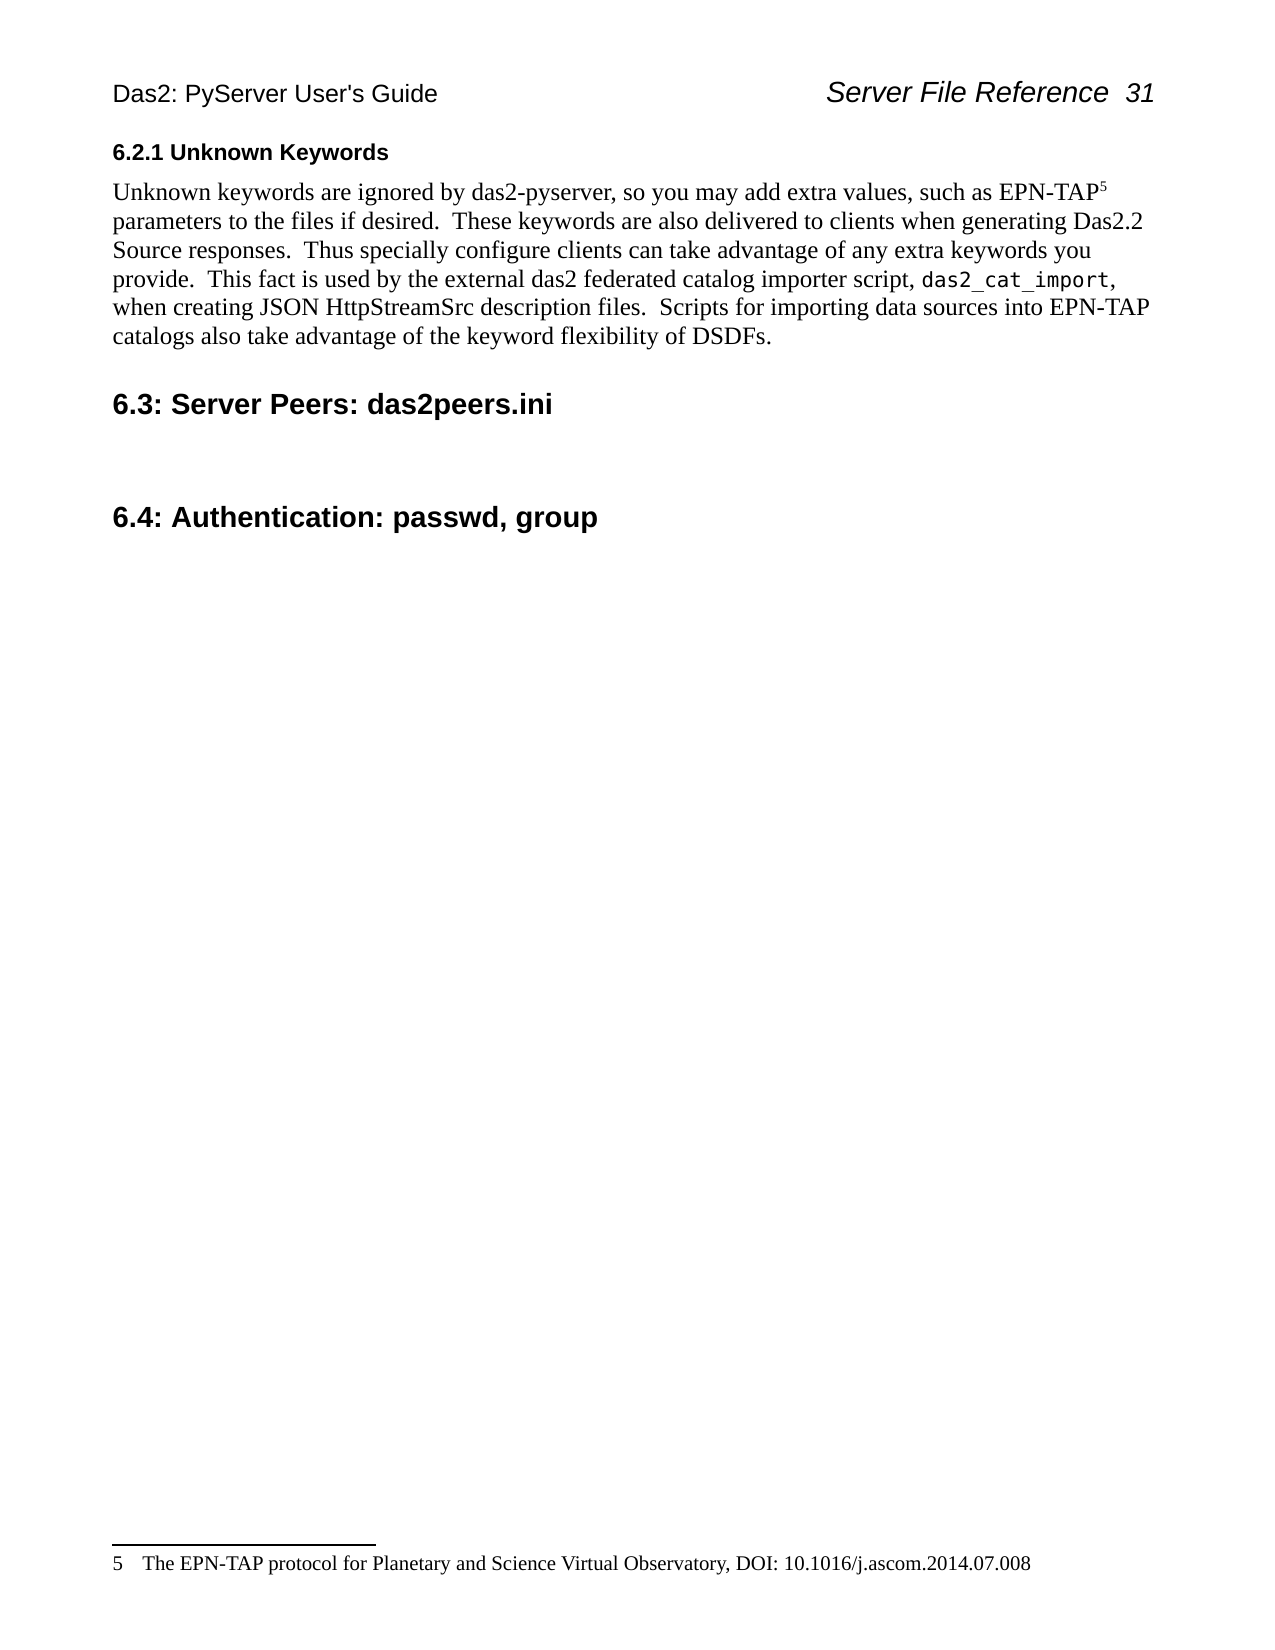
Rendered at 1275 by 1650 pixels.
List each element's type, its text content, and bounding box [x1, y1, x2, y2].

text Unknown keywords are ignored by das2-pyserver, so you may add extra values, such as EPN-TAP parameters to the files if desired. These keywords are also delivered to clients when generating Das2.2 Source responses. Thus specially configure clients can take advantage of any extra keywords you provide. This fact is used by the external das2 federated catalog importer script, das2_cat_import, when creating JSON HttpStreamSrc description files. Scripts for importing data sources into EPN-TAP catalogs also take advantage of the keyword flexibility of DSDFs. [112, 177, 1162, 350]
text The EPN-TAP protocol for Planetary and Science Virtual Observatory, DOI: 10.1016/j.ascom.2014.07.008 [112, 1551, 1162, 1575]
subtitle Authentication: passwd, group [112, 500, 1162, 533]
subtitle Server Peers: das2peers.ini [112, 387, 1162, 421]
subtitle Unknown Keywords [112, 138, 1162, 165]
